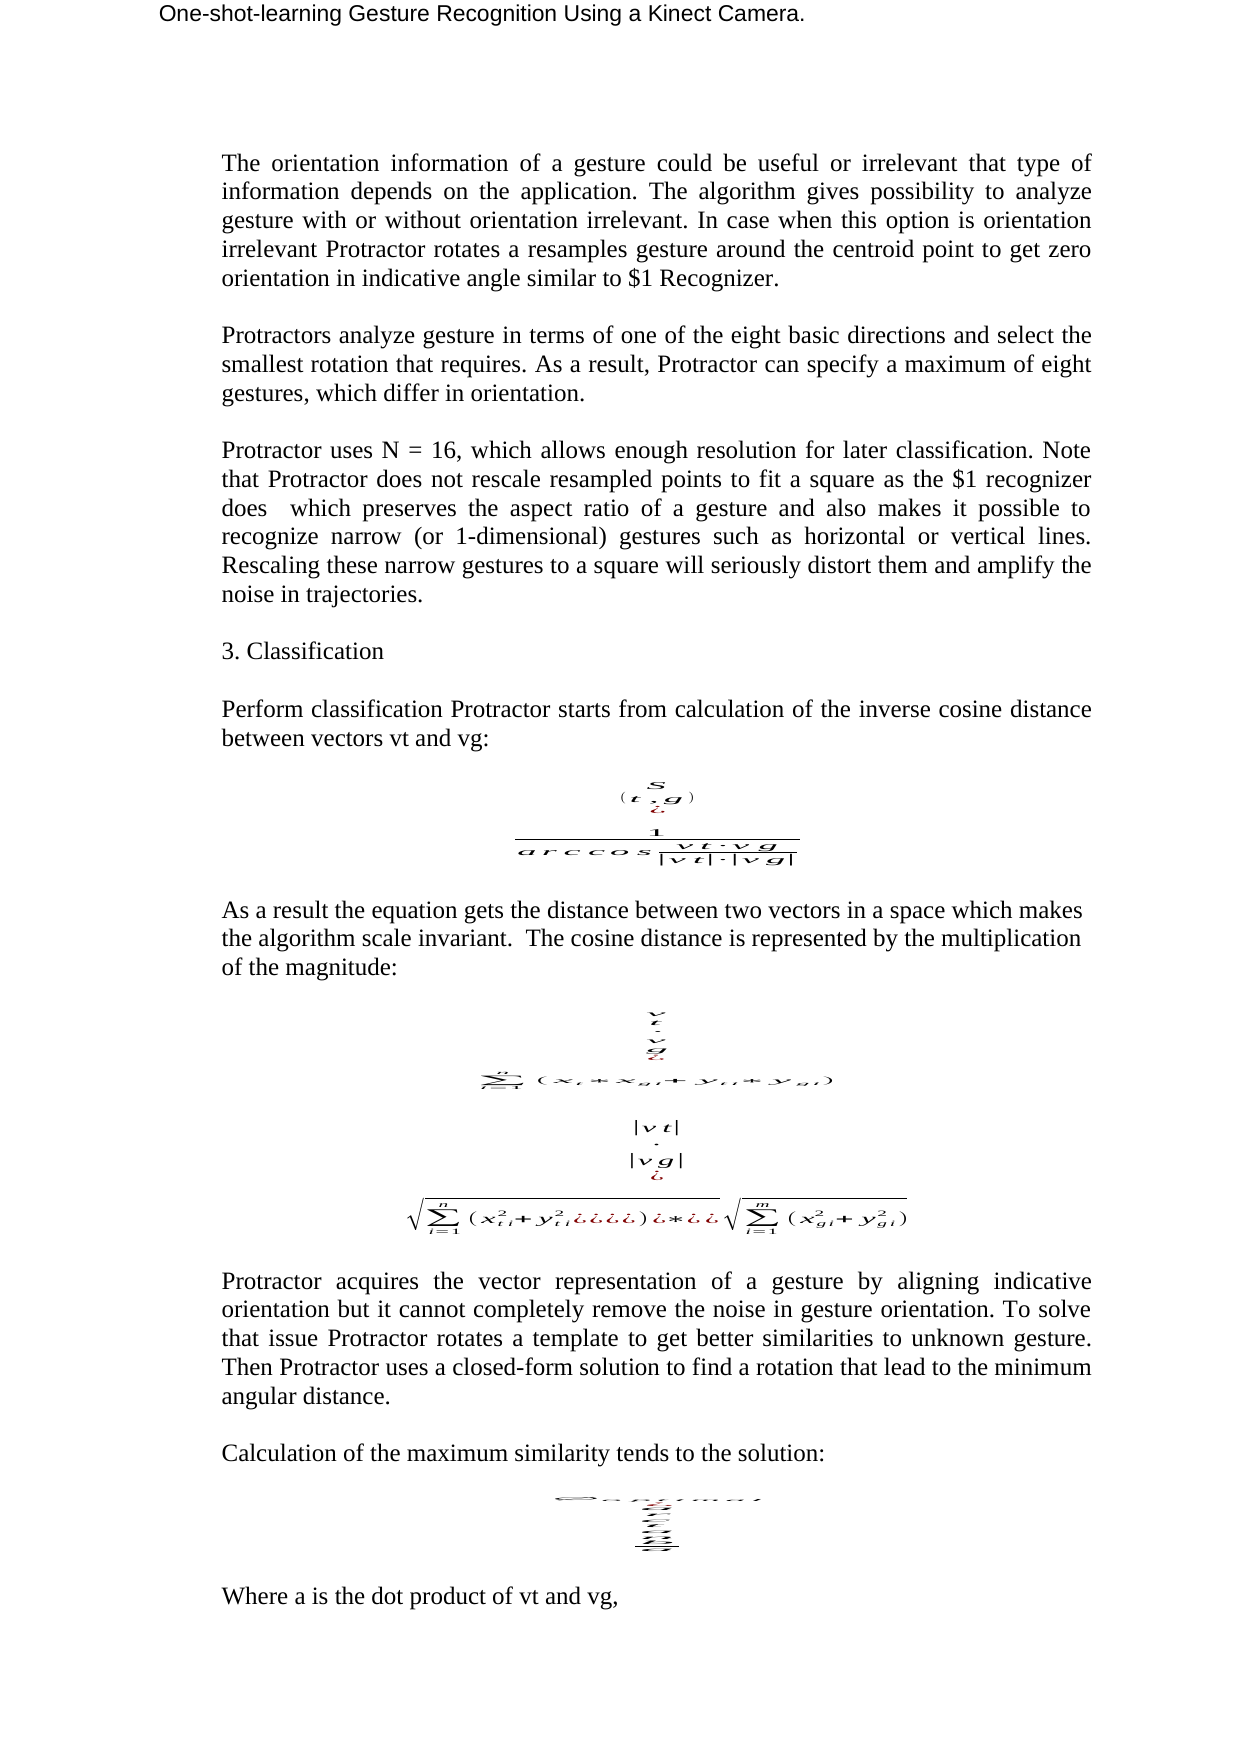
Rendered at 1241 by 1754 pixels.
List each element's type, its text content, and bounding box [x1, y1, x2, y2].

text The orientation information of a gesture could be useful or irrelevant that type of information depends on the application. The algorithm gives possibility to analyze gesture with or without orientation irrelevant. In case when this option is orientation irrelevant Protractor rotates a resamples gesture around the centroid point to get zero orientation in indicative angle similar to $1 Recognizer. [221, 148, 1093, 291]
text Protractor uses N = 16, which allows enough resolution for later classification. Note that Protractor does not rescale resampled points to fit a square as the $1 recognizer does which preserves the aspect ratio of a gesture and also makes it possible to recognize narrow (or 1-dimensional) gestures such as horizontal or vertical lines. Rescaling these narrow gestures to a square will seriously distort them and amplify the noise in trajectories. [221, 435, 1093, 608]
text Calculation of the maximum similarity tends to the solution: [221, 1438, 1093, 1467]
text Where a is the dot product of vt and vg, [221, 1581, 1093, 1609]
text As a result the equation gets the distance between two vectors in a space which makes the algorithm scale invariant. The cosine distance is represented by the multiplication of the magnitude: [221, 895, 1093, 981]
text Protractors analyze gesture in terms of one of the eight basic directions and select the smallest rotation that requires. As a result, Protractor can specify a maximum of eight gestures, which differ in orientation. [221, 320, 1093, 406]
text Perform classification Protractor starts from calculation of the inverse cosine distance between vectors vt and vg: [221, 694, 1093, 751]
text 3. Classification [221, 636, 1093, 665]
text Protractor acquires the vector representation of a gesture by aligning indicative orientation but it cannot completely remove the noise in gesture orientation. To solve that issue Protractor rotates a template to get better similarities to unknown gesture. Then Protractor uses a closed-form solution to find a rotation that lead to the minimum angular distance. [221, 1266, 1093, 1409]
